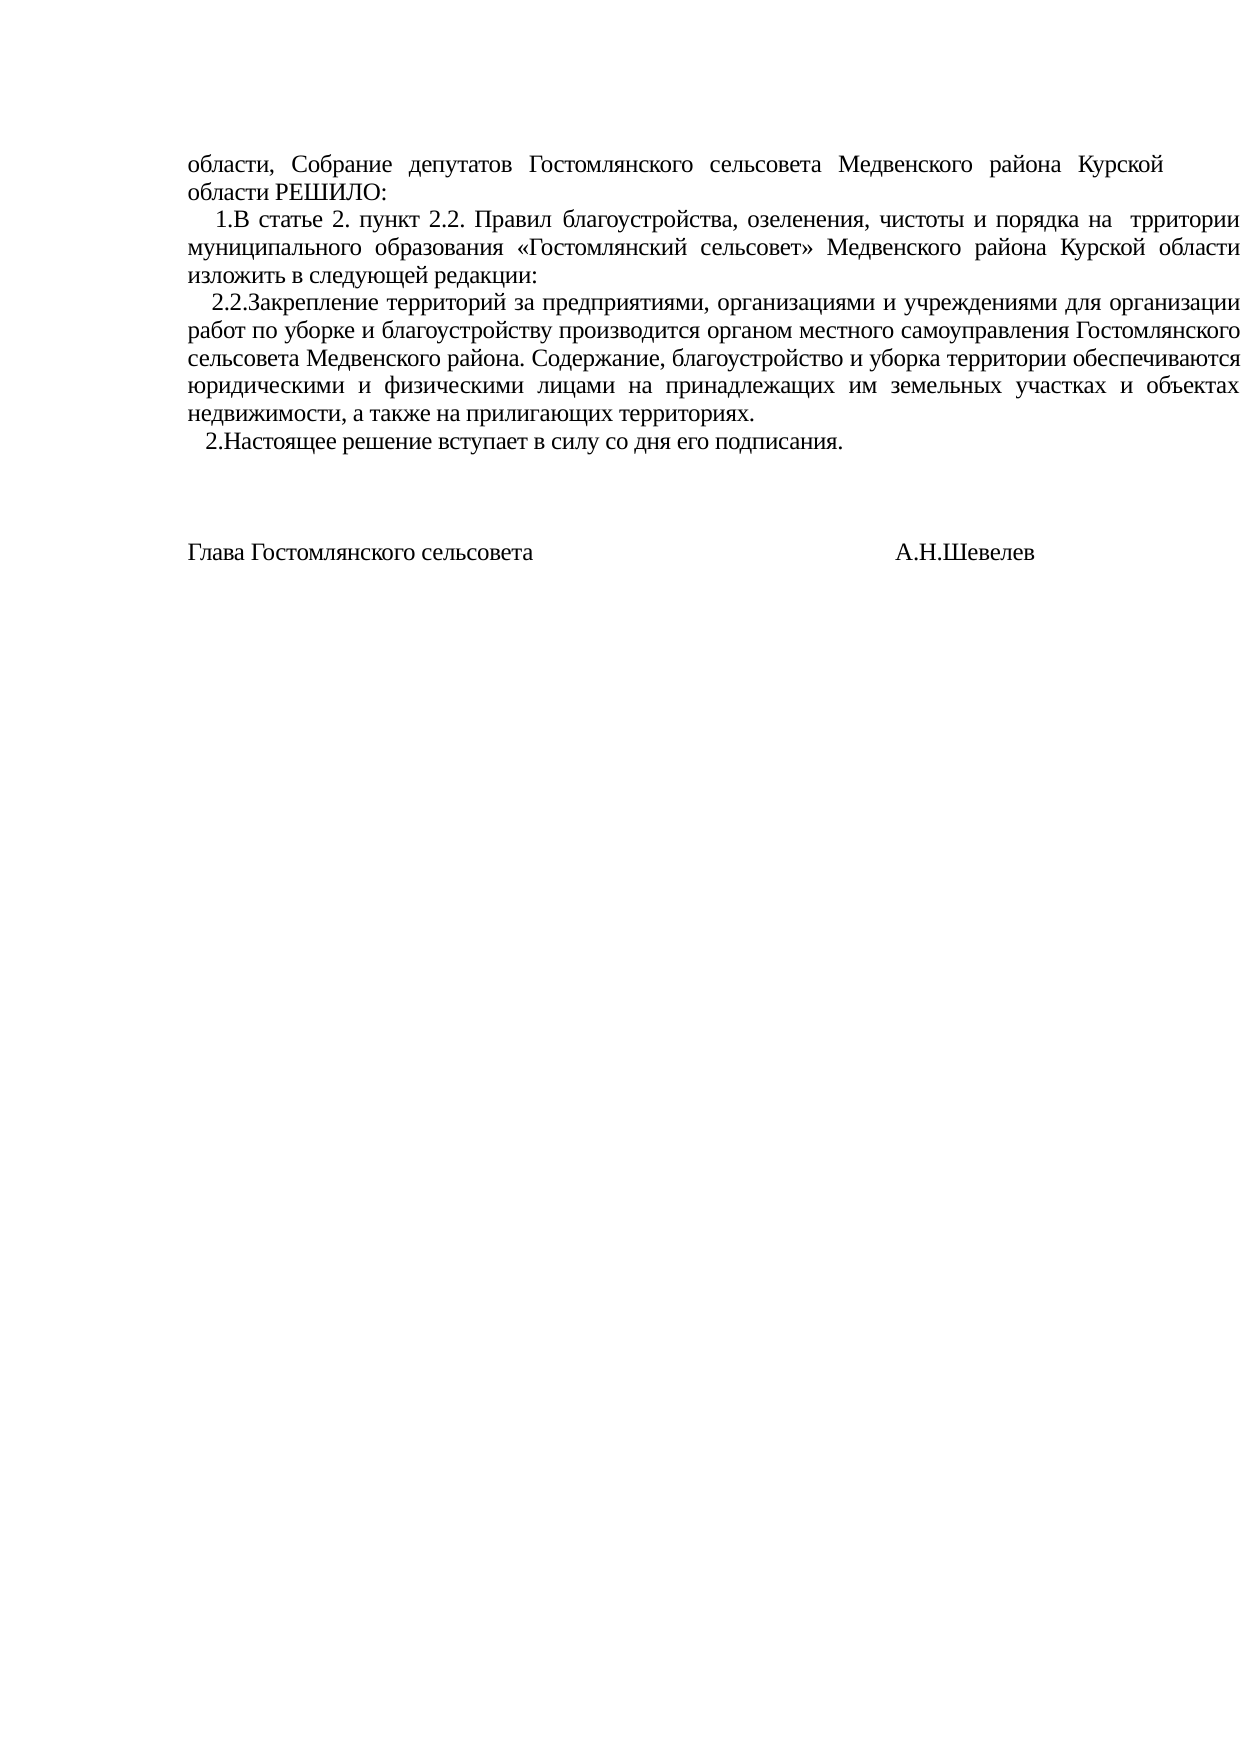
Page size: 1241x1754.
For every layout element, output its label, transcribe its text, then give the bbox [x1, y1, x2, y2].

text 2.Настоящее решение вступает в силу со дня его подписания. [187, 427, 1240, 455]
text области, Собрание депутатов Гостомлянского сельсовета Медвенского района Курской области РЕШИЛО: [187, 150, 1164, 205]
text 2.2.Закрепление территорий за предприятиями, организациями и учреждениями для организации работ по уборке и благоустройству производится органом местного самоуправления Гостомлянского сельсовета Медвенского района. Содержание, благоустройство и уборка территории обеспечиваются юридическими и физическими лицами на принадлежащих им земельных участках и объектах недвижимости, а также на прилигающих территориях. [187, 288, 1240, 427]
text Глава Гостомлянского сельсовета А.Н.Шевелев [187, 538, 1240, 566]
text 1.В статье 2. пункт 2.2. Правил благоустройства, озеленения, чистоты и порядка на трритории муниципального образования «Гостомлянский сельсовет» Медвенского района Курской области изложить в следующей редакции: [187, 205, 1240, 288]
